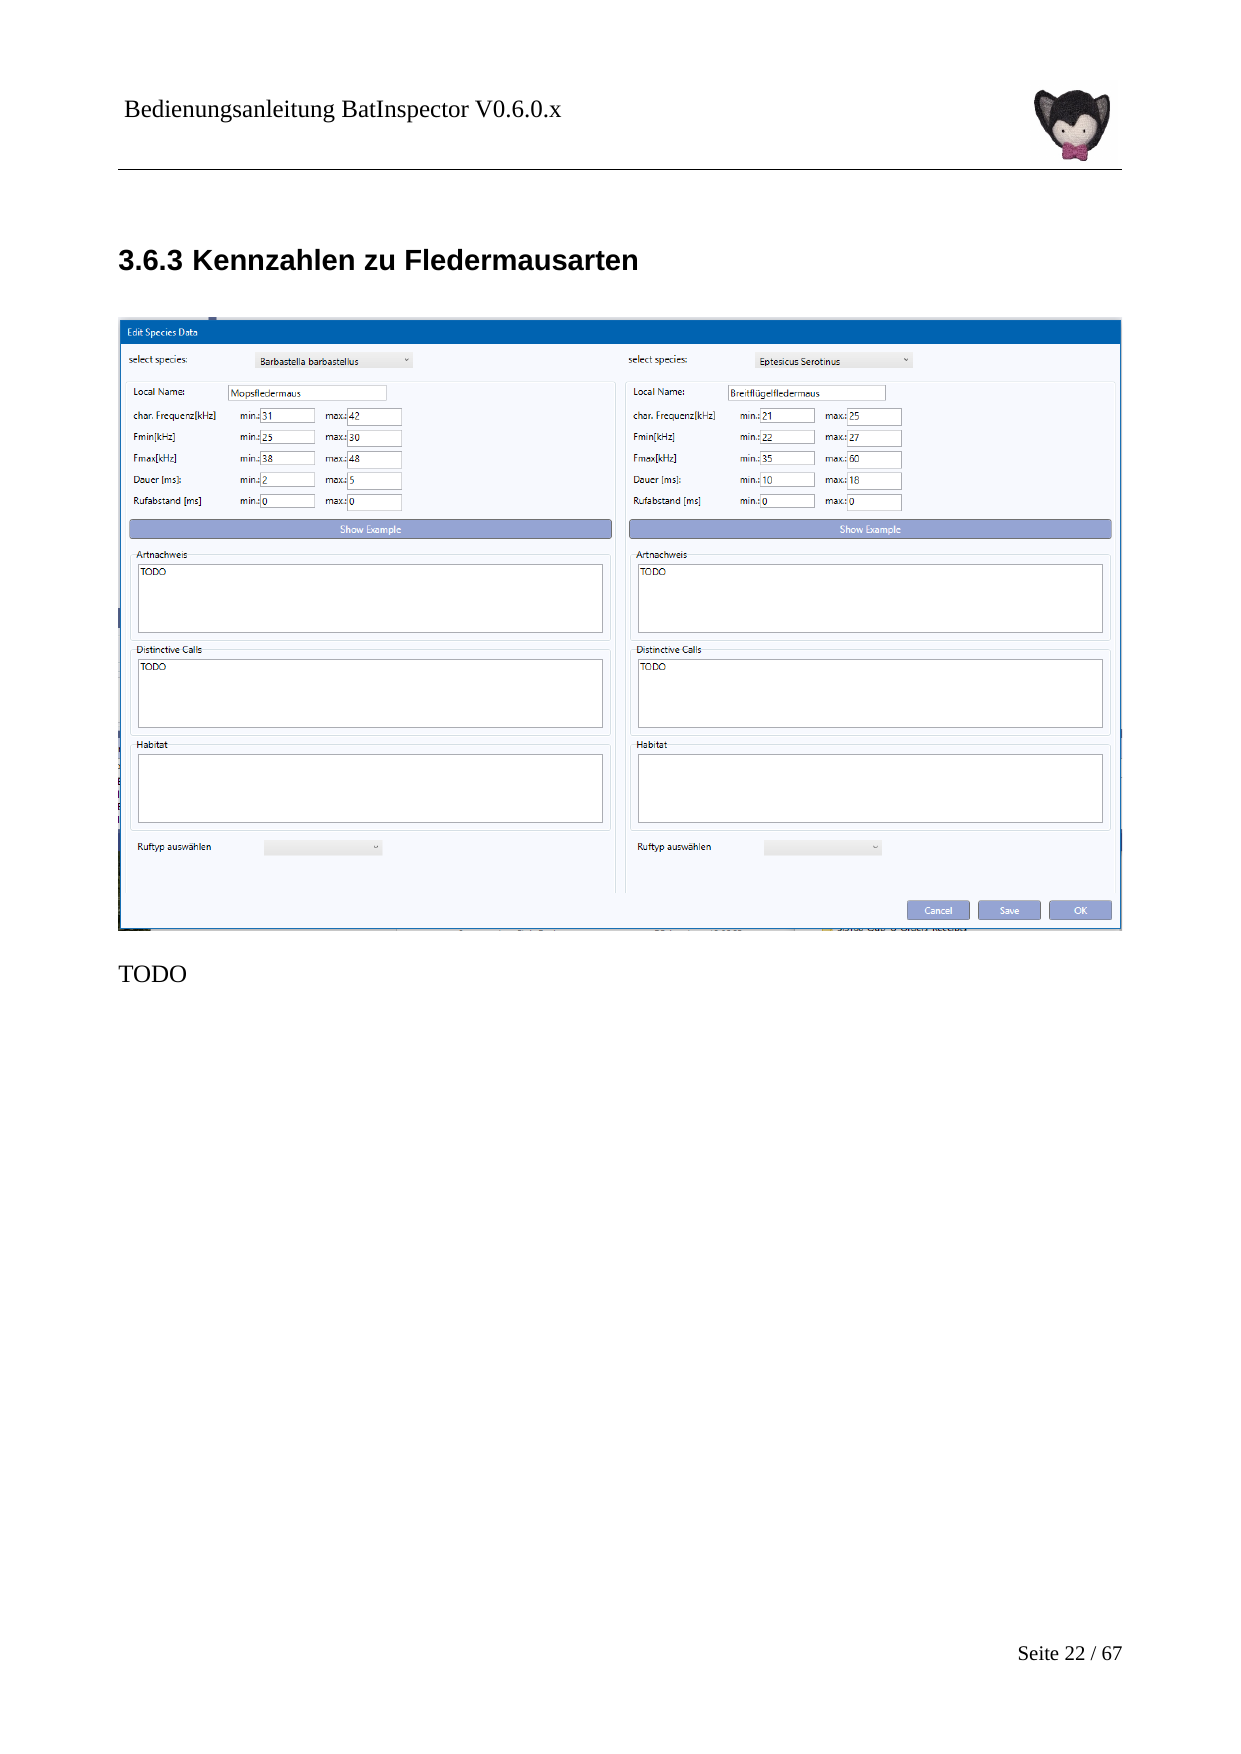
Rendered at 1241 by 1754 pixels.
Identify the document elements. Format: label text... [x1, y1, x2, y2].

picture [1030, 80, 1119, 169]
picture [118, 317, 1123, 931]
text TODO [118, 959, 1122, 988]
subtitle Kennzahlen zu Fledermausarten [118, 243, 1122, 276]
